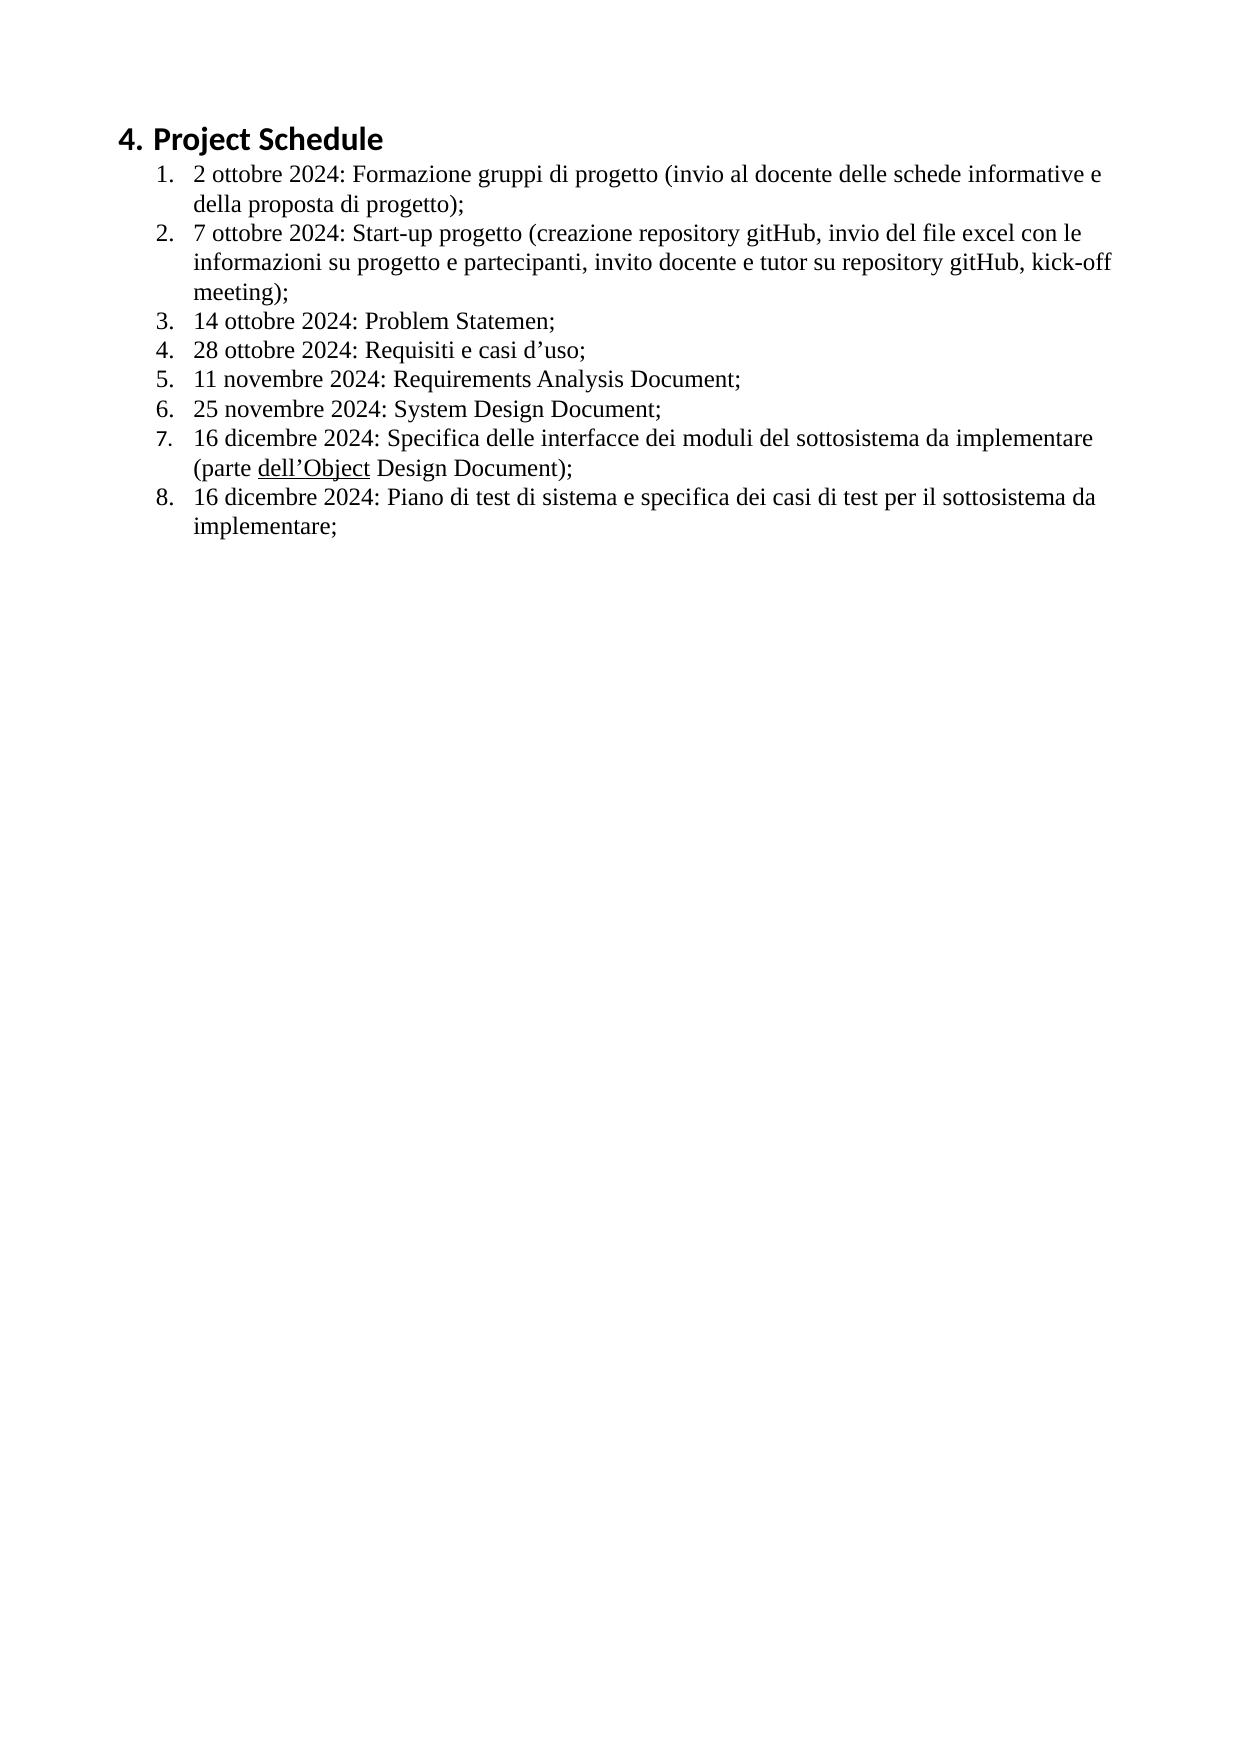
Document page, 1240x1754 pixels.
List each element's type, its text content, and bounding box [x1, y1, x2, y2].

list 16 dicembre 2024: Piano di test di sistema e specifica dei casi di test per il sottosistema da implementare; [156, 482, 1132, 540]
list 16 dicembre 2024: Specifica delle interfacce dei moduli del sottosistema da implementare (parte dell’Object Design Document); [156, 423, 1132, 481]
list 28 ottobre 2024: Requisiti e casi d’uso; [156, 335, 1132, 364]
list 7 ottobre 2024: Start-up progetto (creazione repository gitHub, invio del file excel con le informazioni su progetto e partecipanti, invito docente e tutor su repository gitHub, kick-off meeting); [156, 218, 1132, 305]
list 2 ottobre 2024: Formazione gruppi di progetto (invio al docente delle schede informative e della proposta di progetto); [156, 159, 1132, 218]
list 14 ottobre 2024: Problem Statemen; [156, 306, 1132, 335]
list 25 novembre 2024: System Design Document; [156, 394, 1132, 422]
list 11 novembre 2024: Requirements Analysis Document; [156, 364, 1132, 393]
subtitle 4. Project Schedule [118, 118, 1132, 159]
